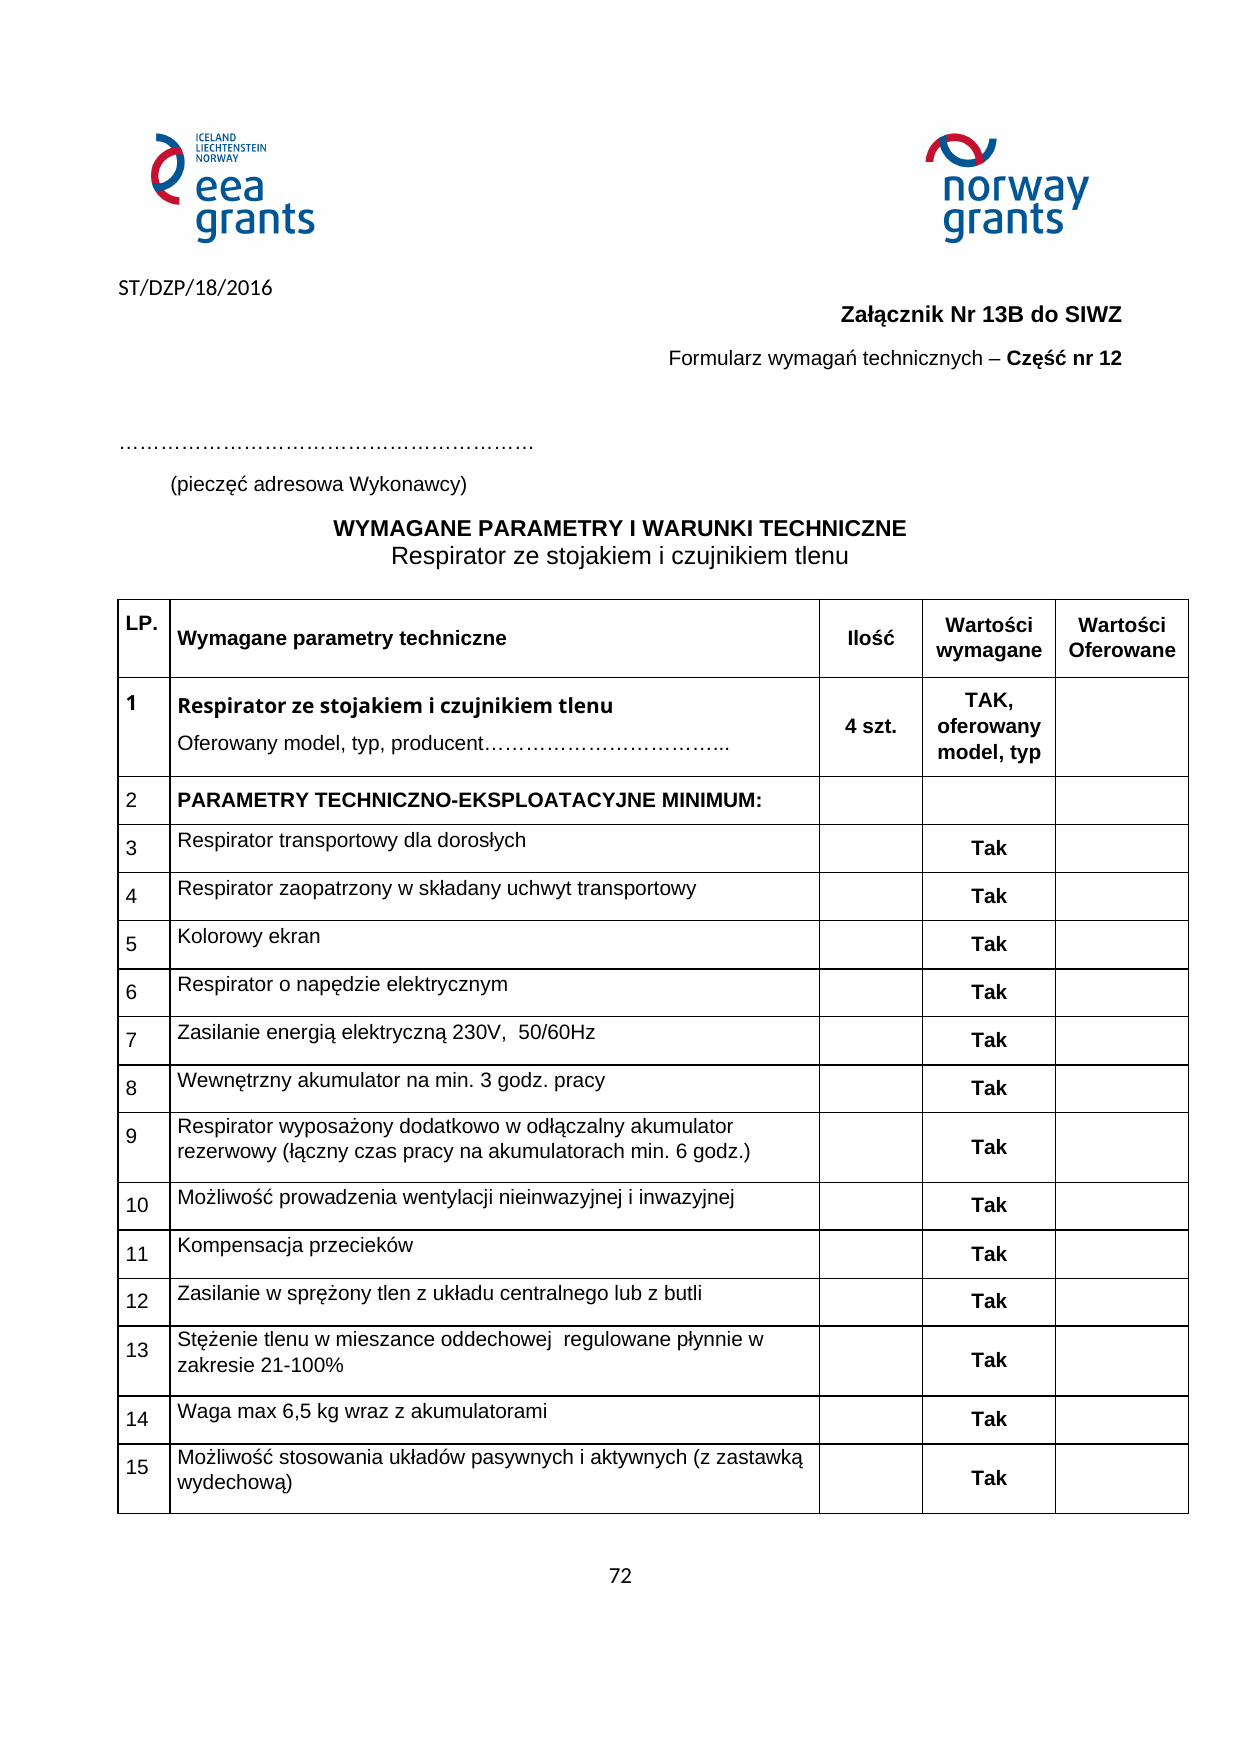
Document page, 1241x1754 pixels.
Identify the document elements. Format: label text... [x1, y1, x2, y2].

table_cell Tak [923, 873, 1055, 920]
table_cell [1056, 1113, 1188, 1181]
table_cell Tak [923, 970, 1055, 1016]
table_cell Tak [923, 921, 1055, 968]
table_cell [1056, 1231, 1188, 1277]
table_cell [820, 873, 922, 920]
table_header LP. [119, 600, 169, 676]
table_cell 12 [119, 1279, 169, 1325]
table_cell Respirator o napędzie elektrycznym [171, 970, 819, 1016]
table_cell Respirator zaopatrzony w składany uchwyt transportowy [171, 873, 819, 920]
table_cell Tak [923, 1113, 1055, 1181]
table_cell Tak [923, 1231, 1055, 1277]
table_cell Tak [923, 825, 1055, 872]
table_cell Tak [923, 1397, 1055, 1443]
text (pieczęć adresowa Wykonawcy) [118, 472, 1122, 496]
table_cell 5 [119, 921, 169, 968]
table_cell Tak [923, 1017, 1055, 1064]
table_cell 4 szt. [820, 678, 922, 776]
table_cell [923, 777, 1055, 824]
table_cell Zasilanie w sprężony tlen z układu centralnego lub z butli [171, 1279, 819, 1325]
table_header Ilość [820, 600, 922, 676]
table_cell [820, 1066, 922, 1112]
table_cell Możliwość prowadzenia wentylacji nieinwazyjnej i inwazyjnej [171, 1183, 819, 1229]
table_cell Tak [923, 1183, 1055, 1229]
table_cell 9 [119, 1113, 169, 1181]
table_cell [820, 1397, 922, 1443]
table_cell [1056, 825, 1188, 872]
table_header Wymagane parametry techniczne [171, 600, 819, 676]
table_cell [820, 1445, 922, 1512]
table_cell 15 [119, 1445, 169, 1512]
table_cell [820, 1231, 922, 1277]
text Respirator ze stojakiem i czujnikiem tlenu [118, 541, 1122, 570]
table_cell [820, 1113, 922, 1181]
table_cell 7 [119, 1017, 169, 1064]
table_cell [1056, 873, 1188, 920]
table_cell 11 [119, 1231, 169, 1277]
table_cell TAK, oferowany model, typ [923, 678, 1055, 776]
table_cell [820, 777, 922, 824]
table_cell Tak [923, 1327, 1055, 1395]
table_cell [1056, 970, 1188, 1016]
table_header Wartości wymagane [923, 600, 1055, 676]
table_cell [820, 1327, 922, 1395]
table_cell Stężenie tlenu w mieszance oddechowej regulowane płynnie w zakresie 21-100% [171, 1327, 819, 1395]
table_header Wartości Oferowane [1056, 600, 1188, 676]
table_cell [1056, 1017, 1188, 1064]
table_cell 8 [119, 1066, 169, 1112]
table_cell Respirator wyposażony dodatkowo w odłączalny akumulator rezerwowy (łączny czas pracy na akumulatorach min. 6 godz.) [171, 1113, 819, 1181]
table_cell 3 [119, 825, 169, 872]
table_cell Waga max 6,5 kg wraz z akumulatorami [171, 1397, 819, 1443]
table_cell Zasilanie energią elektryczną 230V, 50/60Hz [171, 1017, 819, 1064]
table_cell [1056, 1327, 1188, 1395]
table_cell 4 [119, 873, 169, 920]
table_cell [1056, 777, 1188, 824]
table_cell 2 [119, 777, 169, 824]
table_cell [820, 1279, 922, 1325]
text Formularz wymagań technicznych – Część nr 12 [118, 345, 1122, 369]
table_cell [820, 1183, 922, 1229]
table_cell [1056, 678, 1188, 776]
table_cell [820, 1017, 922, 1064]
table_cell [820, 825, 922, 872]
table_cell [820, 970, 922, 1016]
text …………………………………………………… [118, 430, 1122, 454]
text WYMAGANE PARAMETRY I WARUNKI TECHNICZNE [118, 514, 1122, 541]
table_cell Kompensacja przecieków [171, 1231, 819, 1277]
table_cell [1056, 921, 1188, 968]
table_cell 13 [119, 1327, 169, 1395]
table_cell [1056, 1183, 1188, 1229]
table_cell Możliwość stosowania układów pasywnych i aktywnych (z zastawką wydechową) [171, 1445, 819, 1512]
table_cell Respirator transportowy dla dorosłych [171, 825, 819, 872]
table_cell 6 [119, 970, 169, 1016]
table_cell [1056, 1445, 1188, 1512]
table_cell [820, 921, 922, 968]
table_cell 14 [119, 1397, 169, 1443]
table_cell Tak [923, 1279, 1055, 1325]
table_cell [1056, 1279, 1188, 1325]
text Załącznik Nr 13B do SIWZ [118, 301, 1122, 327]
table_cell [1056, 1066, 1188, 1112]
table_cell Wewnętrzny akumulator na min. 3 godz. pracy [171, 1066, 819, 1112]
table_cell Tak [923, 1445, 1055, 1512]
table_cell Tak [923, 1066, 1055, 1112]
table_cell 10 [119, 1183, 169, 1229]
table_cell PARAMETRY TECHNICZNO-EKSPLOATACYJNE MINIMUM: [171, 777, 819, 824]
table_cell [1056, 1397, 1188, 1443]
table_cell 1 [119, 678, 169, 776]
table_cell Respirator ze stojakiem i czujnikiem tlenu Oferowany model, typ, producent……………………………... [171, 678, 819, 776]
table_cell Kolorowy ekran [171, 921, 819, 968]
